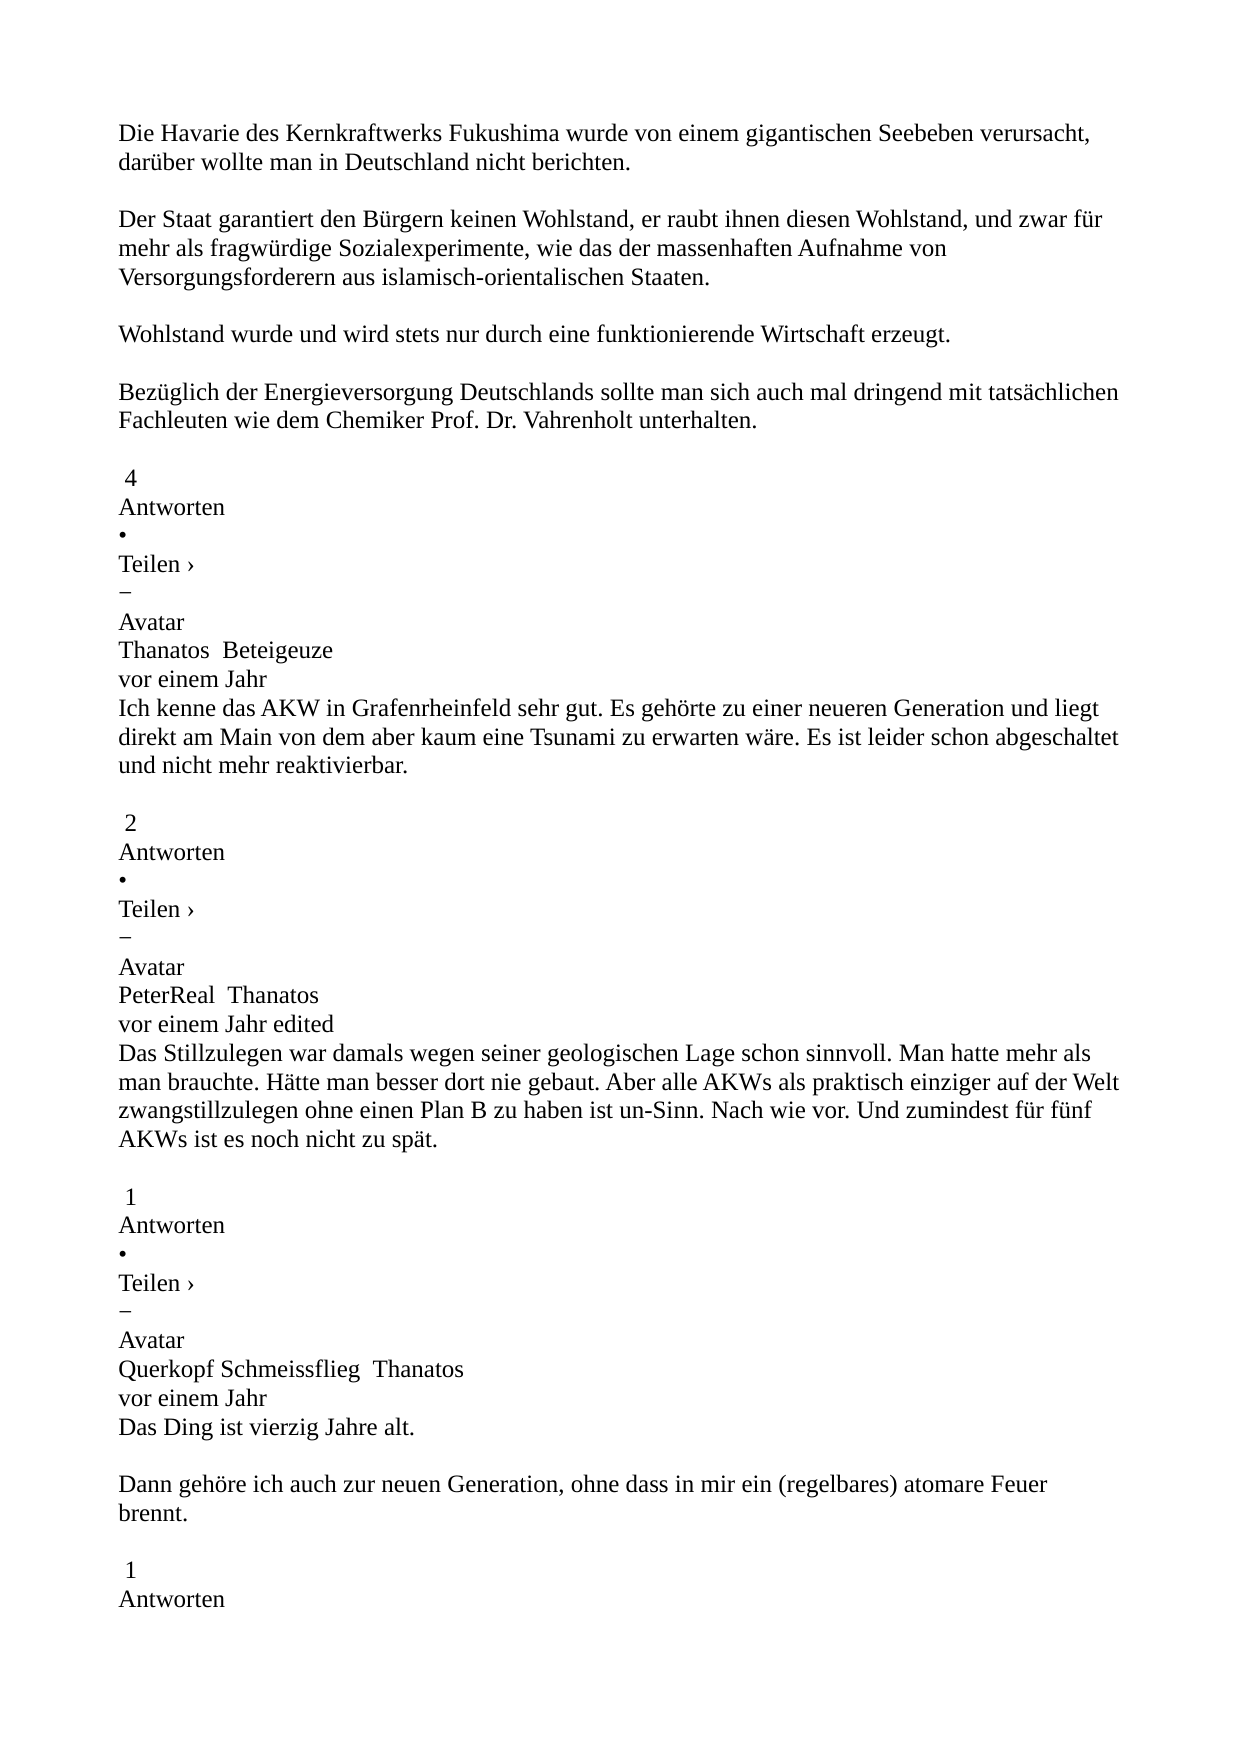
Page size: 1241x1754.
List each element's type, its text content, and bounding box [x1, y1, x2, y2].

text Ich kenne das AKW in Grafenrheinfeld sehr gut. Es gehörte zu einer neueren Generation und liegt direkt am Main von dem aber kaum eine Tsunami zu erwarten wäre. Es ist leider schon abgeschaltet und nicht mehr reaktivierbar. [118, 693, 1122, 779]
text • [118, 1239, 1122, 1268]
text Querkopf Schmeissflieg Thanatos [118, 1354, 1122, 1383]
text 2 [118, 808, 1122, 837]
text Teilen › [118, 549, 1122, 578]
text Dann gehöre ich auch zur neuen Generation, ohne dass in mir ein (regelbares) atomare Feuer brennt. [118, 1469, 1122, 1527]
text Antworten [118, 837, 1122, 866]
text Avatar [118, 1326, 1122, 1354]
text Wohlstand wurde und wird stets nur durch eine funktionierende Wirtschaft erzeugt. [118, 319, 1122, 348]
text Antworten [118, 1584, 1122, 1613]
text Antworten [118, 492, 1122, 521]
text Teilen › [118, 894, 1122, 923]
text Thanatos Beteigeuze [118, 636, 1122, 664]
text Avatar [118, 607, 1122, 636]
text − [118, 1297, 1122, 1326]
text Avatar [118, 952, 1122, 981]
text vor einem Jahr [118, 1383, 1122, 1412]
text • [118, 521, 1122, 549]
text vor einem Jahr [118, 664, 1122, 693]
text − [118, 578, 1122, 607]
text Das Stillzulegen war damals wegen seiner geologischen Lage schon sinnvoll. Man hatte mehr als man brauchte. Hätte man besser dort nie gebaut. Aber alle AKWs als praktisch einziger auf der Welt zwangstillzulegen ohne einen Plan B zu haben ist un-Sinn. Nach wie vor. Und zumindest für fünf AKWs ist es noch nicht zu spät. [118, 1038, 1122, 1153]
text Teilen › [118, 1268, 1122, 1297]
text Das Ding ist vierzig Jahre alt. [118, 1412, 1122, 1441]
text Die Havarie des Kernkraftwerks Fukushima wurde von einem gigantischen Seebeben verursacht, darüber wollte man in Deutschland nicht berichten. [118, 118, 1122, 176]
text Antworten [118, 1211, 1122, 1239]
text Bezüglich der Energieversorgung Deutschlands sollte man sich auch mal dringend mit tatsächlichen Fachleuten wie dem Chemiker Prof. Dr. Vahrenholt unterhalten. [118, 377, 1122, 434]
text vor einem Jahr edited [118, 1009, 1122, 1038]
text − [118, 923, 1122, 952]
text • [118, 866, 1122, 894]
text 1 [118, 1182, 1122, 1211]
text 4 [118, 463, 1122, 492]
text 1 [118, 1556, 1122, 1584]
text PeterReal Thanatos [118, 981, 1122, 1009]
text Der Staat garantiert den Bürgern keinen Wohlstand, er raubt ihnen diesen Wohlstand, und zwar für mehr als fragwürdige Sozialexperimente, wie das der massenhaften Aufnahme von Versorgungsforderern aus islamisch-orientalischen Staaten. [118, 204, 1122, 291]
